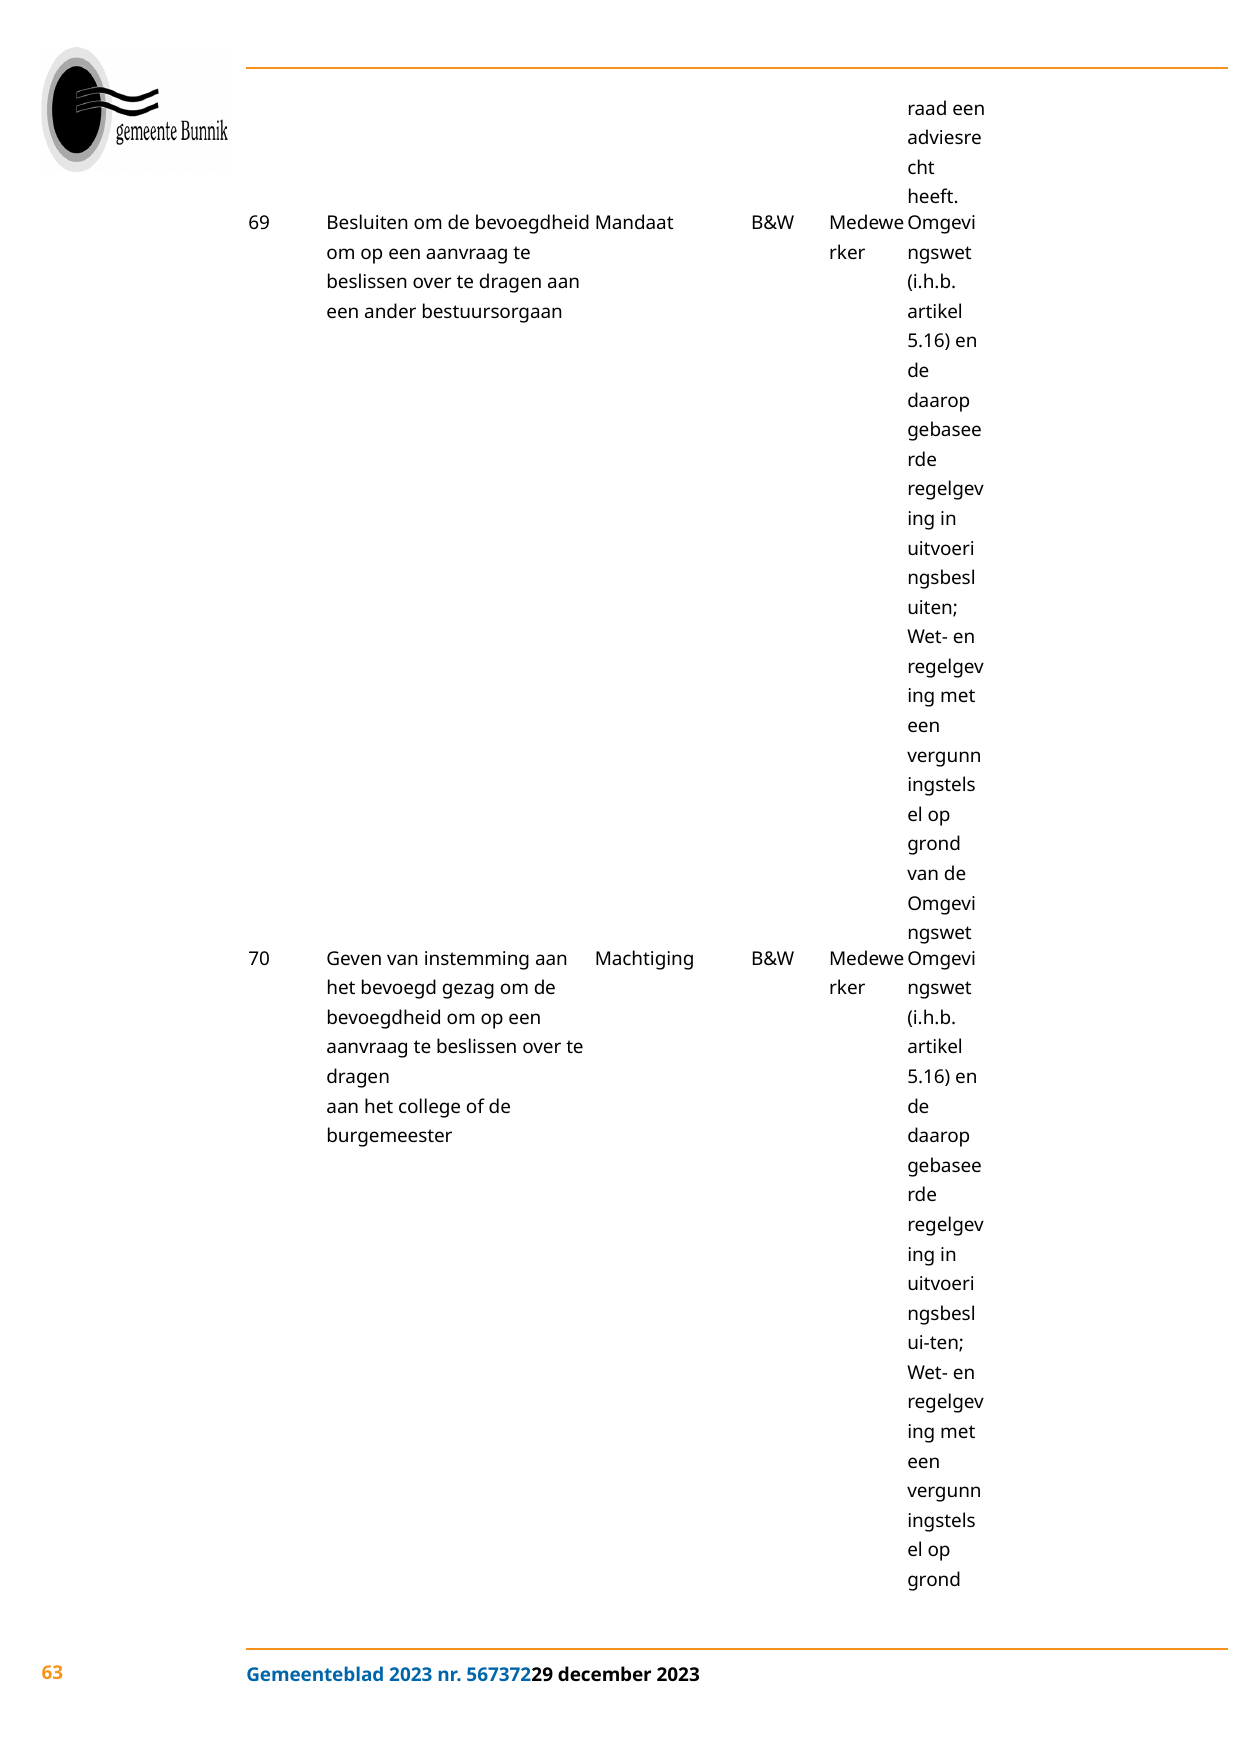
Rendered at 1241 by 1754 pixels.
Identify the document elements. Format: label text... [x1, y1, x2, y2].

table_cell [751, 95, 829, 209]
table_cell 70 [248, 945, 326, 1592]
table_cell Machtiging [595, 945, 751, 1592]
table_cell [248, 95, 326, 209]
picture [41, 47, 231, 172]
table_cell Medewerker [829, 209, 907, 945]
table_cell B&W [751, 945, 829, 1592]
table_cell Omgevingswet (i.h.b. artikel 5.16) en de daarop gebaseerde regelgeving in uitvoeringsbesluiten; Wet- en regelgeving met een vergunningstelsel op grond van de Omgevingswet [907, 209, 985, 945]
table_cell [595, 95, 751, 209]
table_cell B&W [751, 209, 829, 945]
table_cell Medewerker [829, 945, 907, 1592]
table_cell 69 [248, 209, 326, 945]
table_cell Geven van instemming aan het bevoegd gezag om de bevoegdheid om op een aanvraag te beslissen over te dragen aan het college of de burgemeester [326, 945, 594, 1592]
table_cell [985, 95, 1152, 209]
table_cell Besluiten om de bevoegdheid om op een aanvraag te beslissen over te dragen aan een ander bestuursorgaan [326, 209, 594, 945]
table_cell Omgevingswet (i.h.b. artikel 5.16) en de daarop gebaseerde regelgeving in uitvoeringsbeslui-ten; Wet- en regelgeving met een vergunningstelsel op grond [907, 945, 985, 1592]
table_cell Mandaat [595, 209, 751, 945]
table_cell [985, 209, 1152, 945]
table_cell [829, 95, 907, 209]
table_cell raad een adviesrecht heeft. [907, 95, 985, 209]
table_cell [985, 945, 1152, 1592]
table_cell [326, 95, 594, 209]
